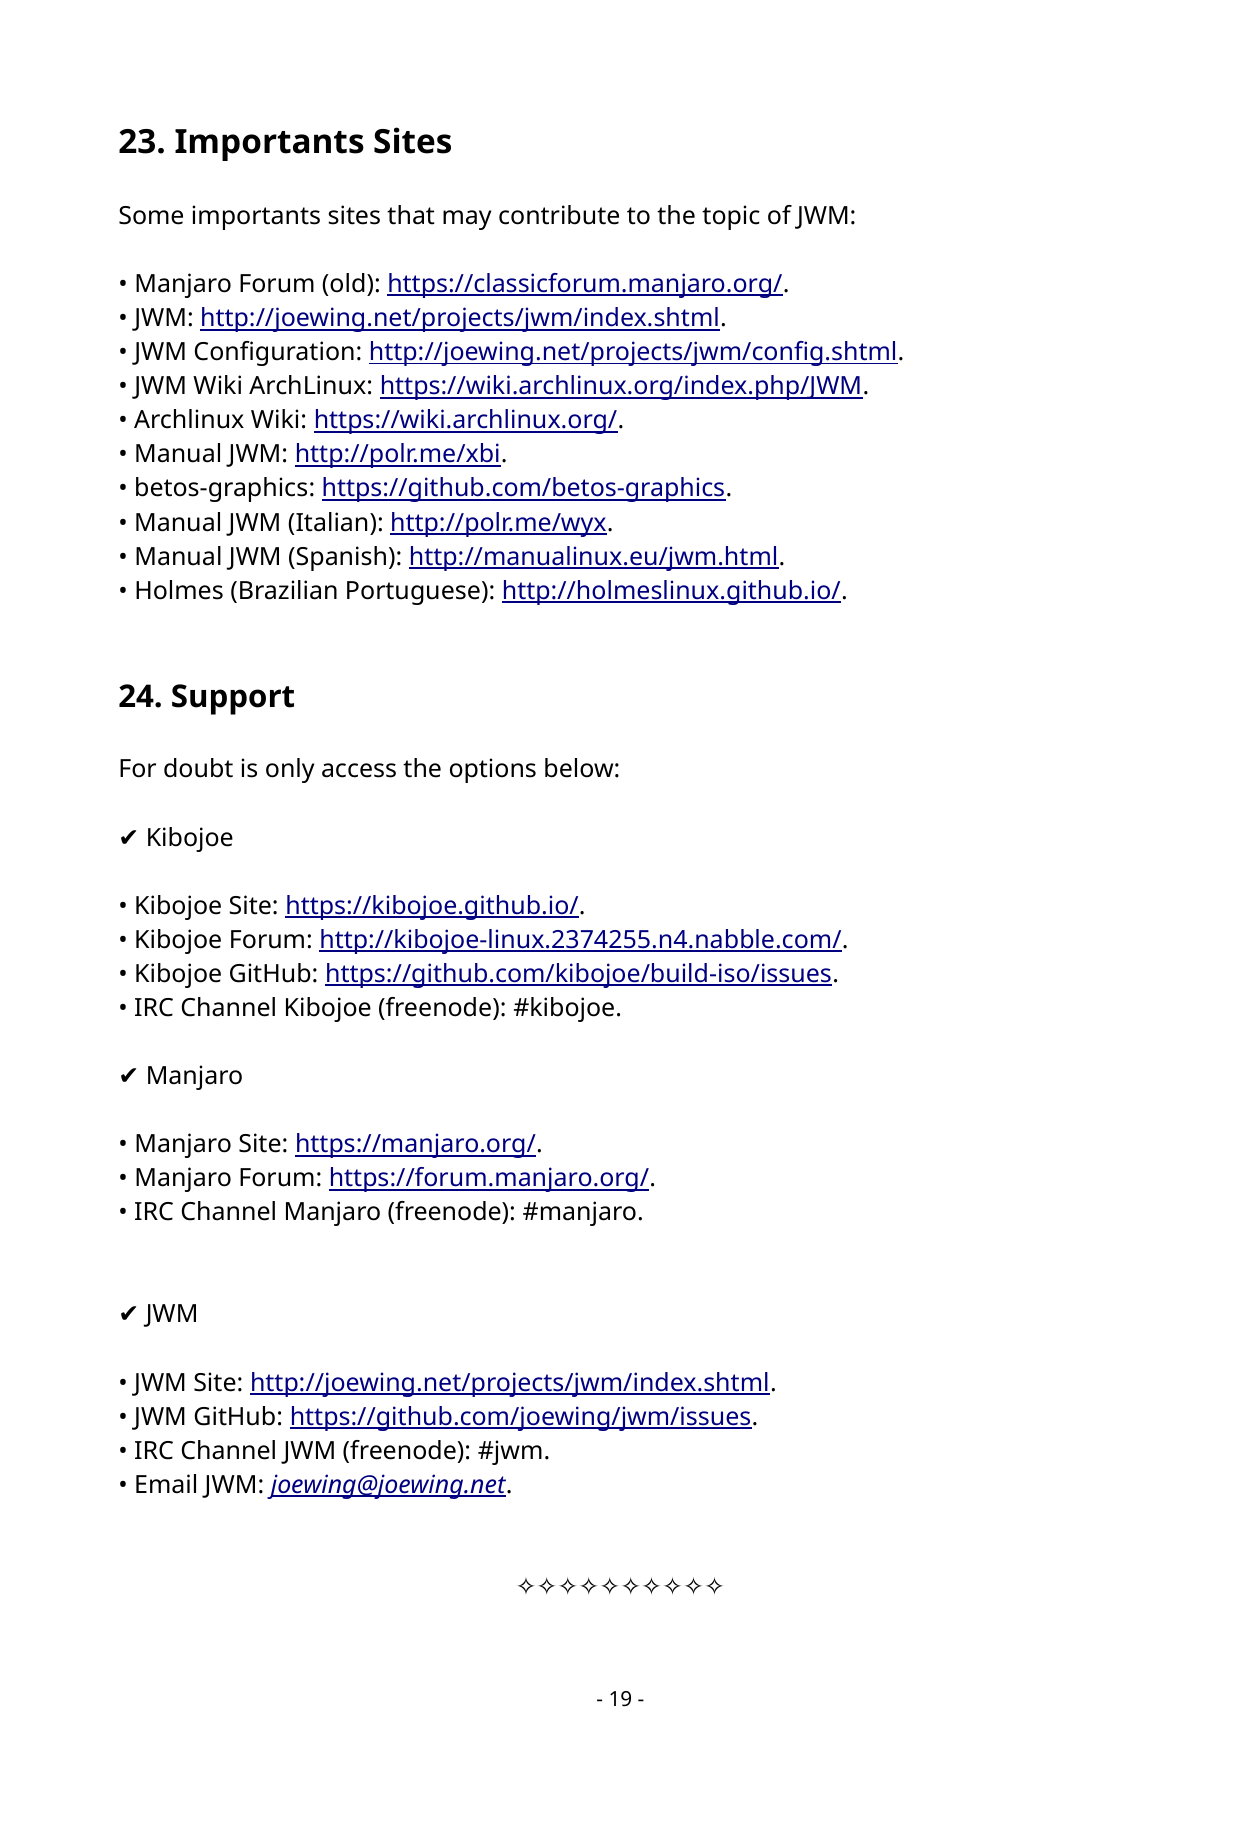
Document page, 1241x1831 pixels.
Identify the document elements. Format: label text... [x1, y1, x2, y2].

text • Kibojoe Site: https://kibojoe.github.io/. [118, 887, 1122, 921]
text • Manjaro Site: https://manjaro.org/. [118, 1126, 1122, 1160]
text • JWM Configuration: http://joewing.net/projects/jwm/config.shtml. [118, 334, 1122, 368]
text • Manjaro Forum: https://forum.manjaro.org/. [118, 1160, 1122, 1194]
text • JWM Site: http://joewing.net/projects/jwm/index.shtml. [118, 1364, 1122, 1398]
text • IRC Channel Manjaro (freenode): #manjaro. [118, 1194, 1122, 1228]
text ✔ Kibojoe [118, 819, 1122, 853]
text • IRC Channel Kibojoe (freenode): #kibojoe. [118, 989, 1122, 1024]
subtitle 24. Support [118, 674, 1122, 717]
text • IRC Channel JWM (freenode): #jwm. [118, 1432, 1122, 1466]
text For doubt is only access the options below: [118, 751, 1122, 785]
text ✧✧✧✧✧✧✧✧✧✧ [118, 1569, 1122, 1603]
text • JWM: http://joewing.net/projects/jwm/index.shtml. [118, 300, 1122, 334]
text Some importants sites that may contribute to the topic of JWM: [118, 198, 1122, 232]
text • JWM Wiki ArchLinux: https://wiki.archlinux.org/index.php/JWM. [118, 368, 1122, 402]
text • Manual JWM (Italian): http://polr.me/wyx. [118, 504, 1122, 538]
text • JWM GitHub: https://github.com/joewing/jwm/issues. [118, 1398, 1122, 1432]
subtitle 23. Importants Sites [118, 118, 1122, 163]
text • Kibojoe GitHub: https://github.com/kibojoe/build-iso/issues. [118, 956, 1122, 989]
text • Manual JWM (Spanish): http://manualinux.eu/jwm.html. [118, 538, 1122, 572]
text ✔ Manjaro [118, 1058, 1122, 1092]
text • Manual JWM: http://polr.me/xbi. [118, 436, 1122, 470]
text • betos-graphics: https://github.com/betos-graphics. [118, 470, 1122, 504]
text • Kibojoe Forum: http://kibojoe-linux.2374255.n4.nabble.com/. [118, 921, 1122, 956]
text • Holmes (Brazilian Portuguese): http://holmeslinux.github.io/. [118, 572, 1122, 606]
text • Manjaro Forum (old): https://classicforum.manjaro.org/. [118, 266, 1122, 300]
text • Archlinux Wiki: https://wiki.archlinux.org/. [118, 402, 1122, 436]
text • Email JWM: joewing@joewing.net. [118, 1466, 1122, 1501]
text ✔ JWM [118, 1296, 1122, 1330]
